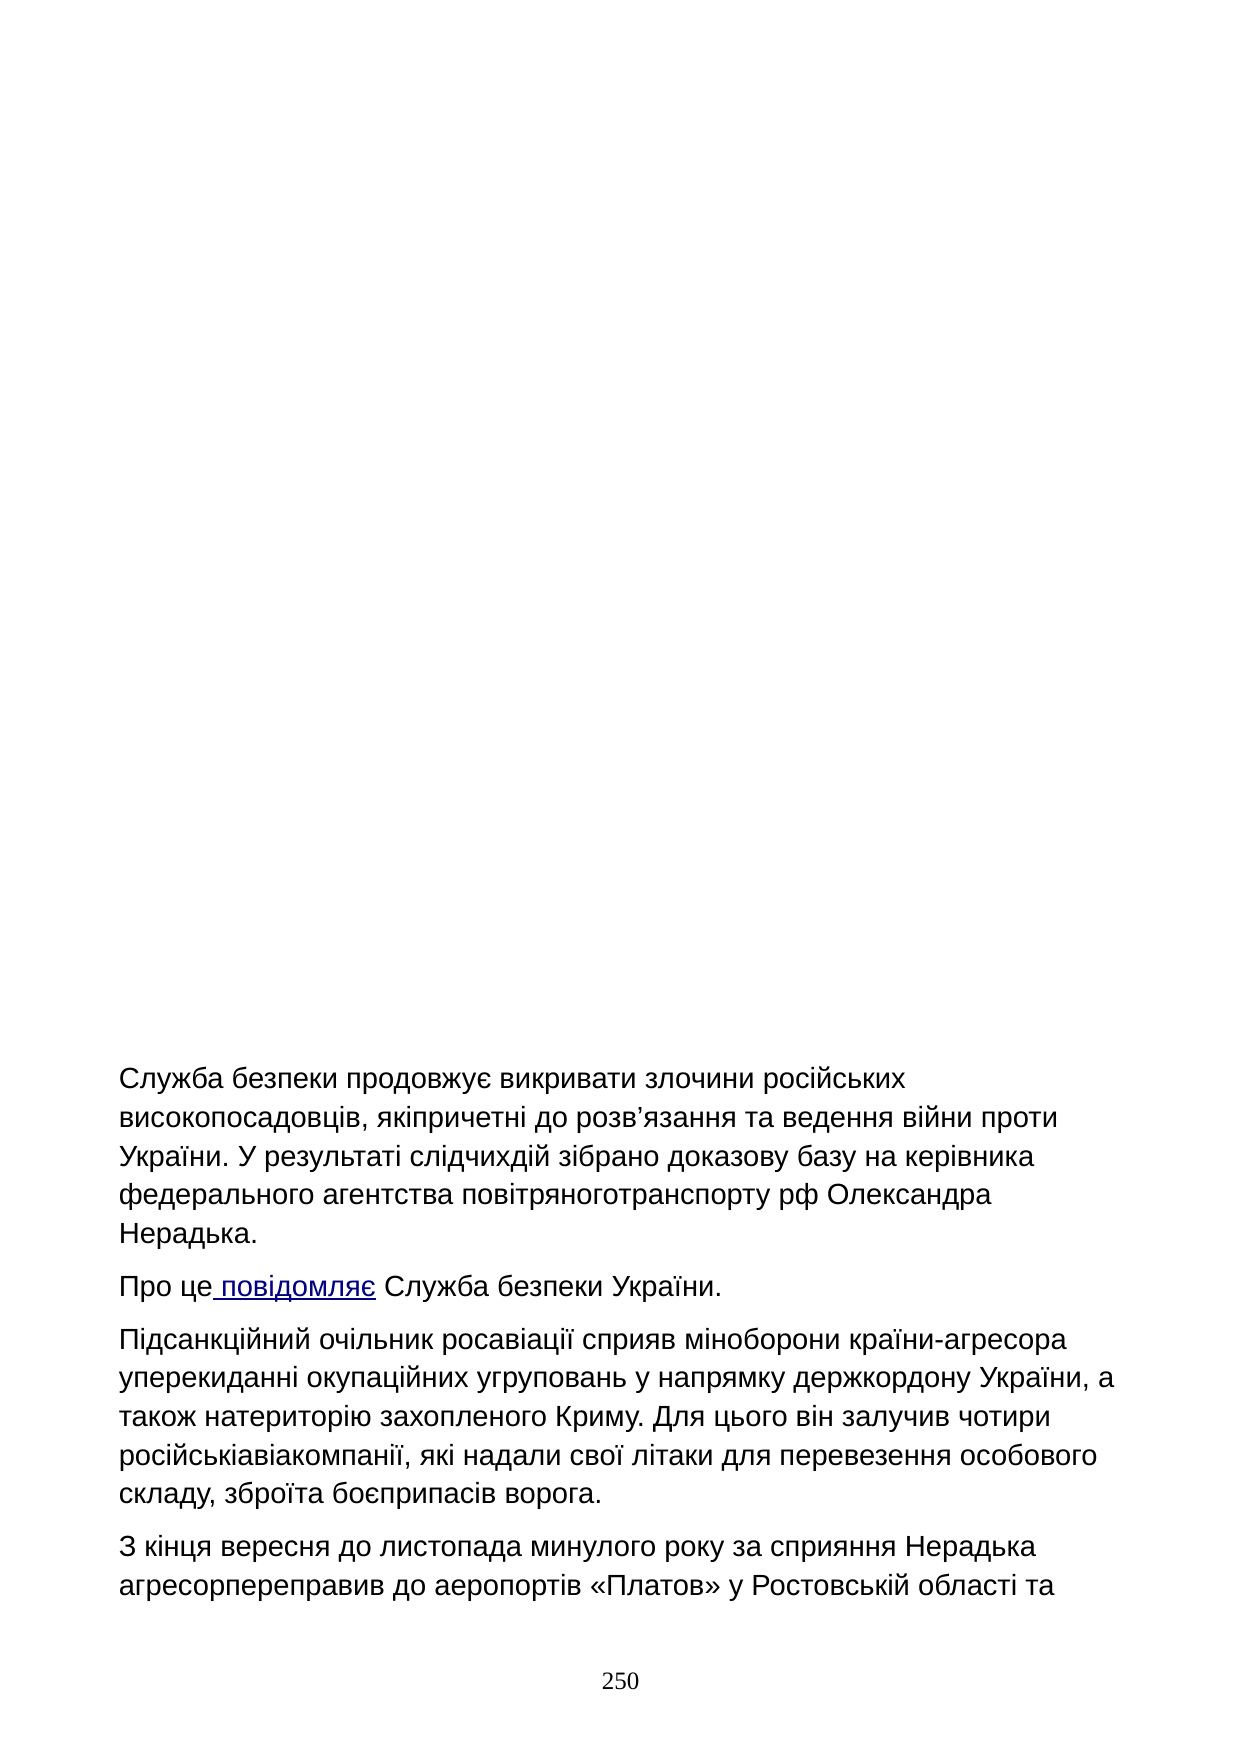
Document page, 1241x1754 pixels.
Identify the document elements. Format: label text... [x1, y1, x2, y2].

text Підсанкційний очільник росавіації сприяв міноборони країни-агресора уперекиданні окупаційних угруповань у напрямку держкордону України, а також натериторію захопленого Криму. Для цього він залучив чотири російськіавіакомпанії, які надали свої літаки для перевезення особового складу, зброїта боєприпасів ворога. [118, 1322, 1122, 1510]
text Про це повідомляє Служба безпеки України. [118, 1269, 1122, 1302]
text Служба безпеки продовжує викривати злочини російських високопосадовців, якіпричетні до розв’язання та ведення війни проти України. У результаті слідчихдій зібрано доказову базу на керівника федерального агентства повітряноготранспорту рф Олександра Нерадька. [118, 1062, 1122, 1249]
text З кінця вересня до листопада минулого року за сприяння Нерадька агресорпереправив до аеропортів «Платов» у Ростовській області та [118, 1529, 1122, 1601]
